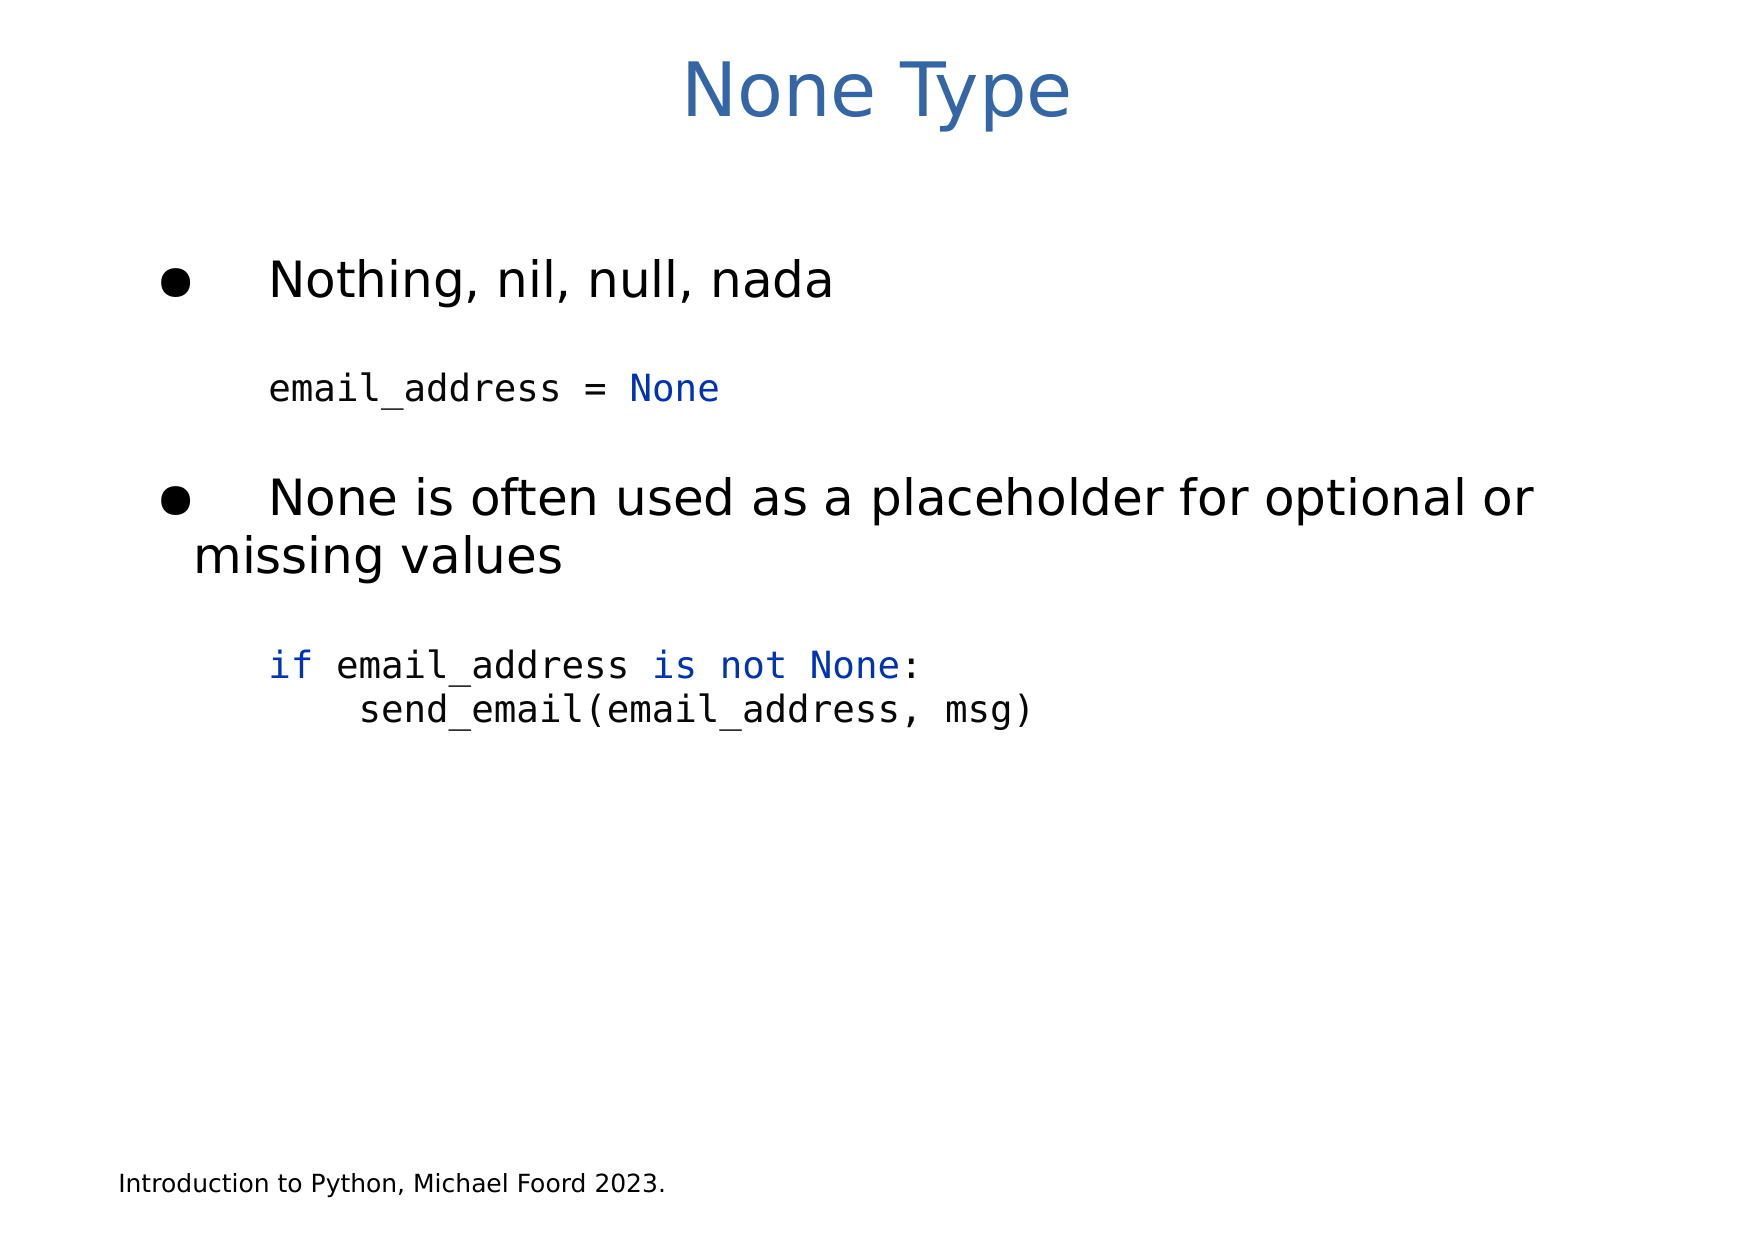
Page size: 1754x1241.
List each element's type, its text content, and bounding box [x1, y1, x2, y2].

list None is often used as a placeholder for optional or missing values [156, 469, 1636, 585]
subtitle None Type [118, 47, 1636, 134]
text if email_address is not None: send_email(email_address, msg) [268, 644, 1636, 731]
list Nothing, nil, null, nada [156, 251, 1636, 309]
text email_address = None [193, 367, 1624, 469]
